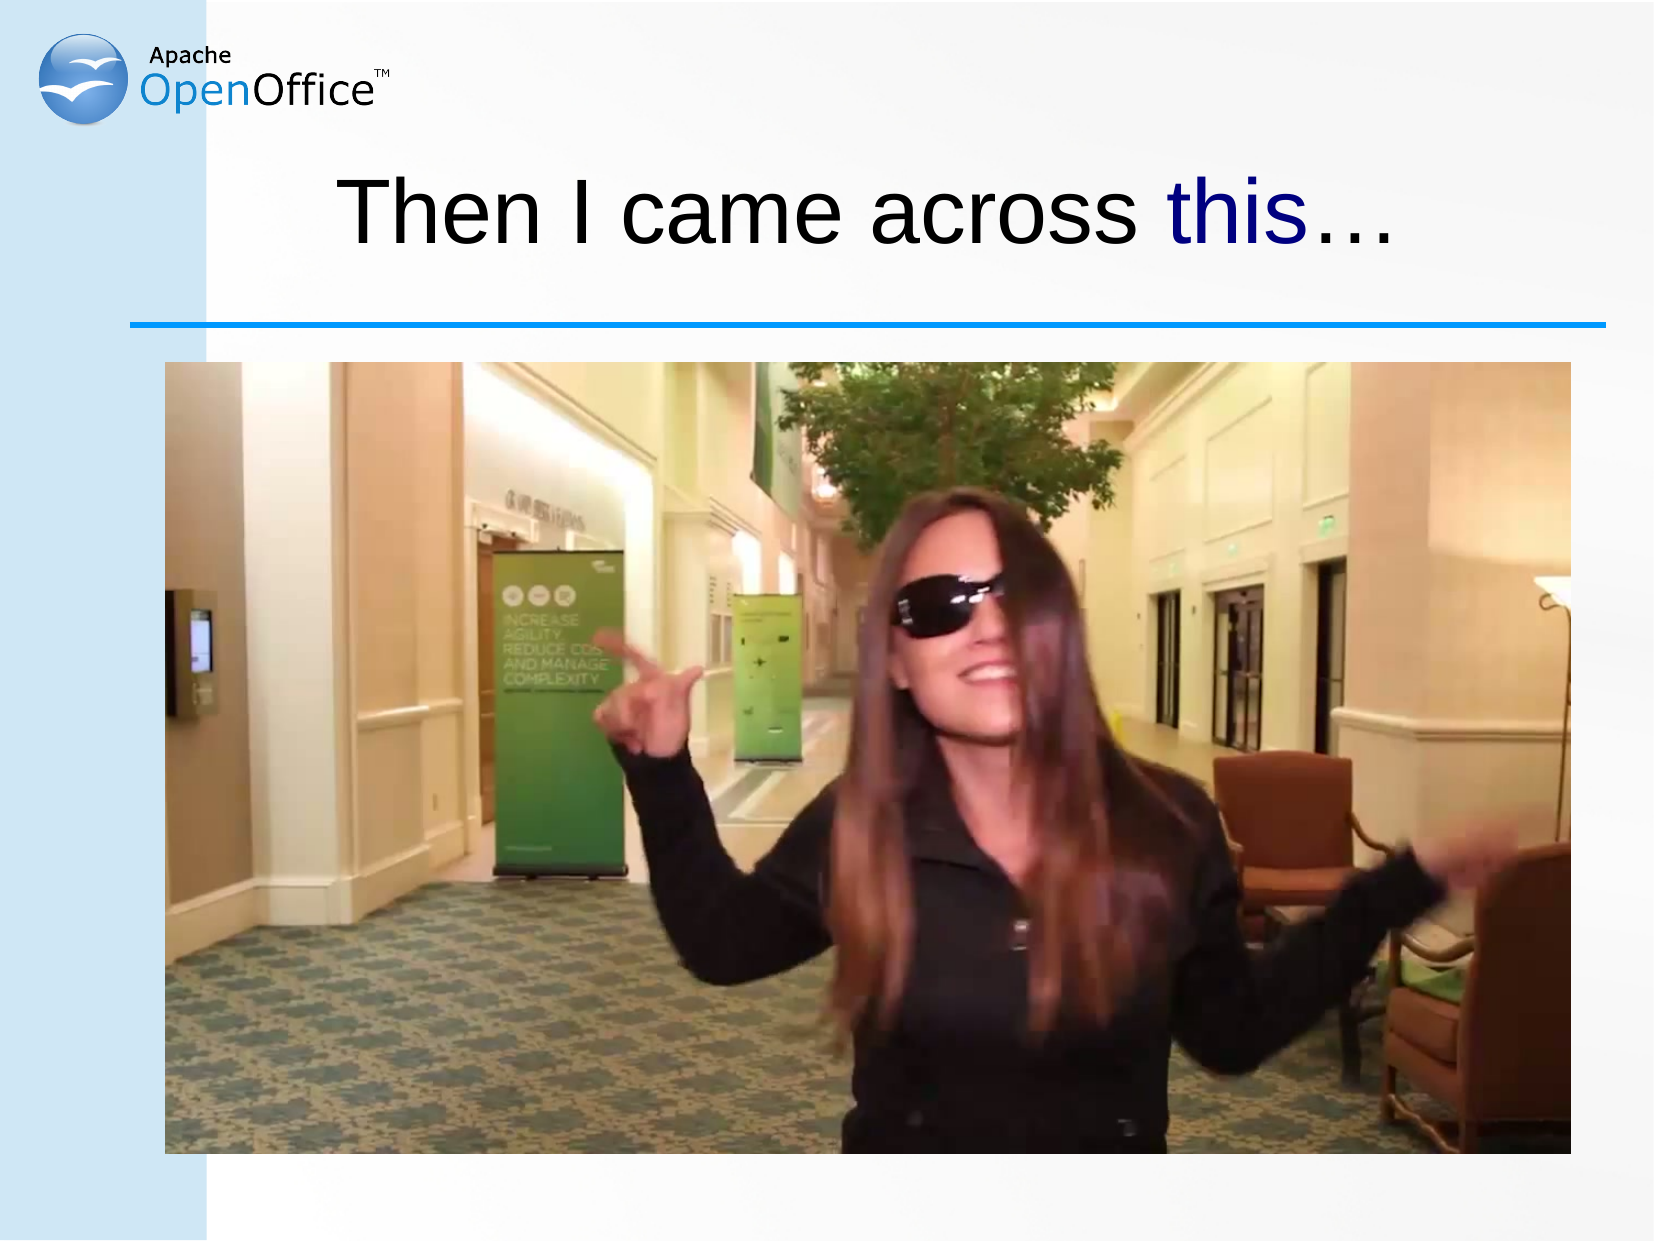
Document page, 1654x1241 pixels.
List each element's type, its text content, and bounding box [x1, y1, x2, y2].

title Then I came across this… [165, 108, 1571, 316]
picture [35, 2, 1654, 1241]
